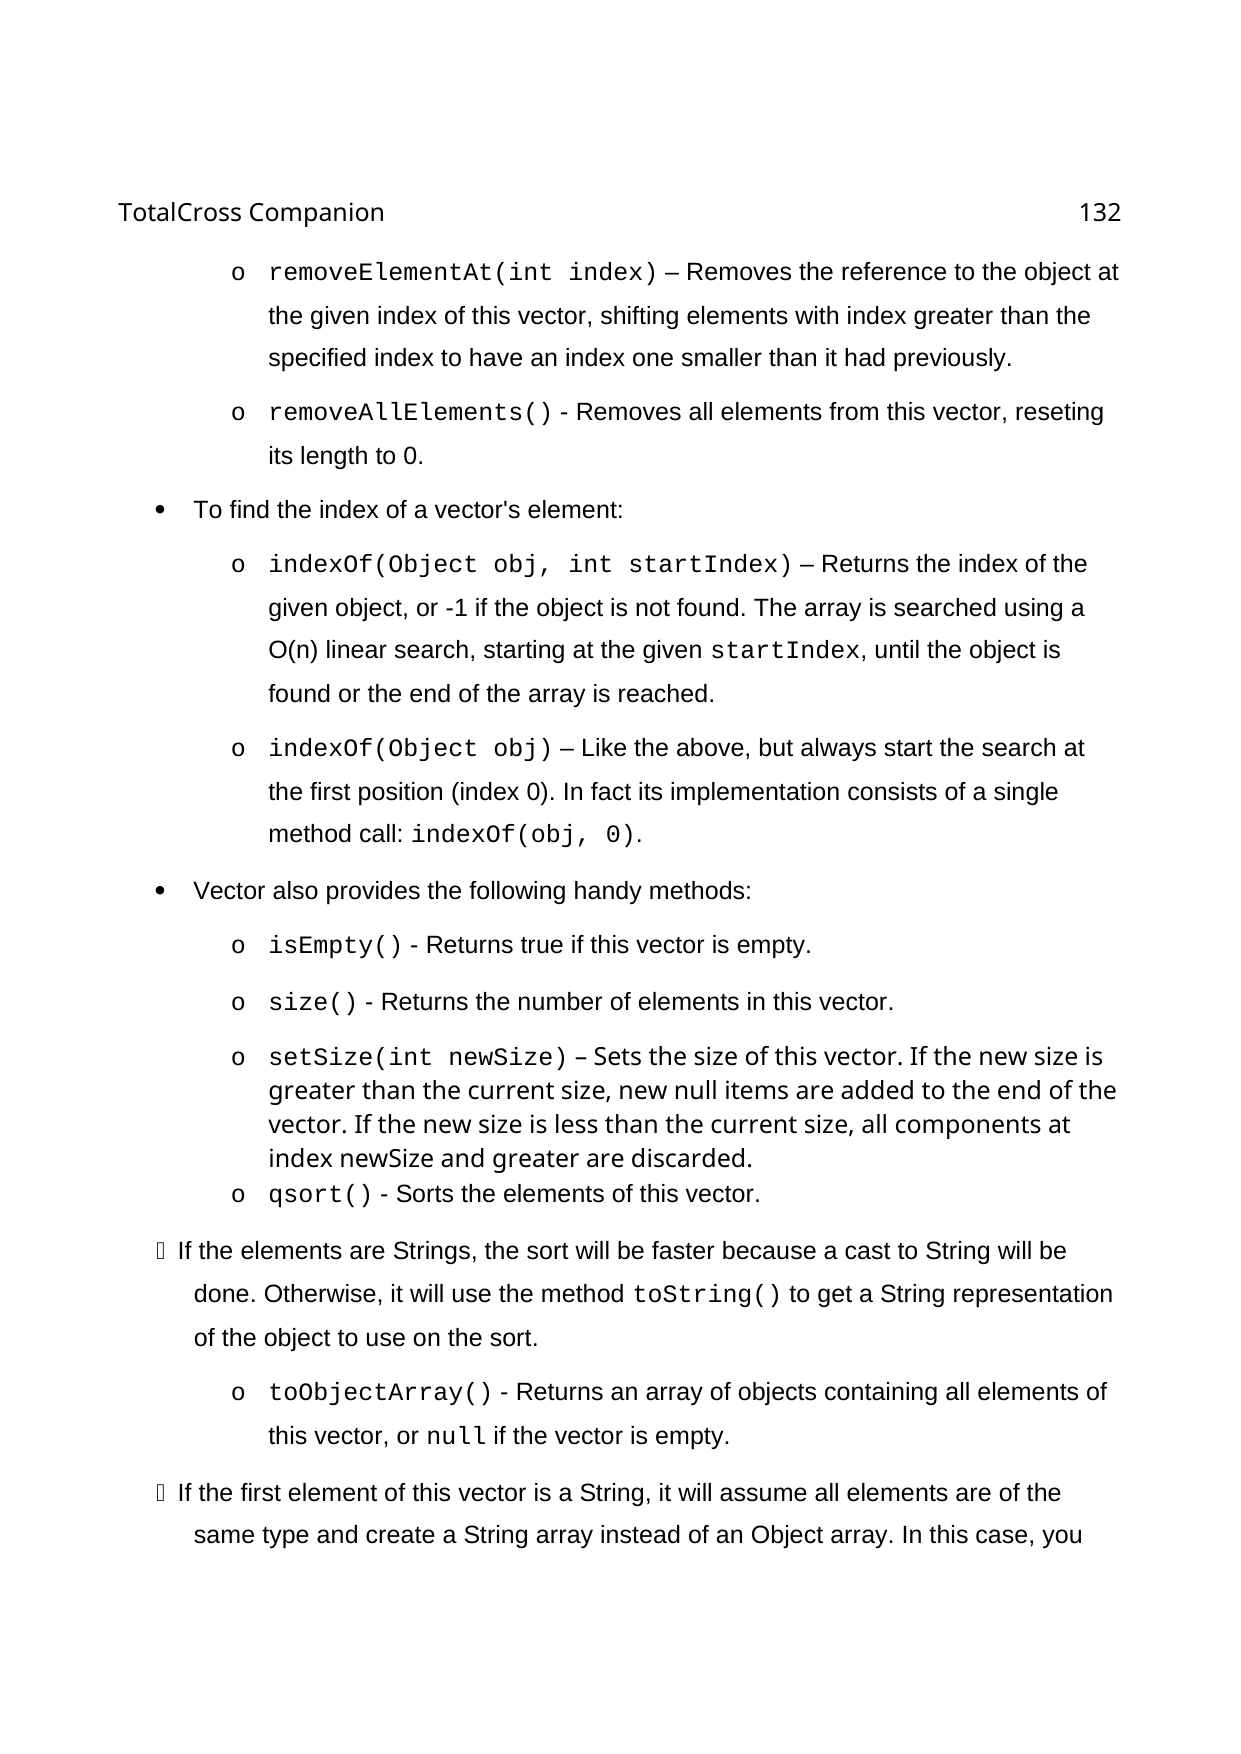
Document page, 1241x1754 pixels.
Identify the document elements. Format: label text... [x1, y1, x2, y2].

list isEmpty() - Returns true if this vector is empty. [231, 931, 1122, 961]
list toObjectArray() - Returns an array of objects containing all elements of this vector, or null if the vector is empty. [231, 1377, 1122, 1452]
list removeAllElements() - Removes all elements from this vector, reseting its length to 0. [231, 398, 1122, 470]
list indexOf(Object obj, int startIndex) – Returns the index of the given object, or -1 if the object is not found. The array is searched using a O(n) linear search, starting at the given startIndex, until the object is found or the end of the array is reached. [231, 550, 1122, 708]
list qsort() - Sorts the elements of this vector. [231, 1180, 1122, 1210]
list To find the index of a vector's element: [156, 496, 1122, 524]
list setSize(int newSize) – Sets the size of this vector. If the new size is greater than the current size, new null items are added to the end of the vector. If the new size is less than the current size, all components at index newSize and greater are discarded. [231, 1039, 1122, 1174]
list Vector also provides the following handy methods: [156, 877, 1122, 905]
list indexOf(Object obj) – Like the above, but always start the search at the first position (index 0). In fact its implementation consists of a single method call: indexOf(obj, 0). [231, 734, 1122, 850]
list If the elements are Strings, the sort will be faster because a cast to String will be done. Otherwise, it will use the method toString() to get a String representation of the object to use on the sort. [156, 1237, 1122, 1352]
list If the first element of this vector is a String, it will assume all elements are of the same type and create a String array instead of an Object array. In this case, you [156, 1478, 1122, 1548]
list size() - Returns the number of elements in this vector. [231, 988, 1122, 1018]
list removeElementAt(int index) – Removes the reference to the object at the given index of this vector, shifting elements with index greater than the specified index to have an index one smaller than it had previously. [231, 258, 1122, 372]
